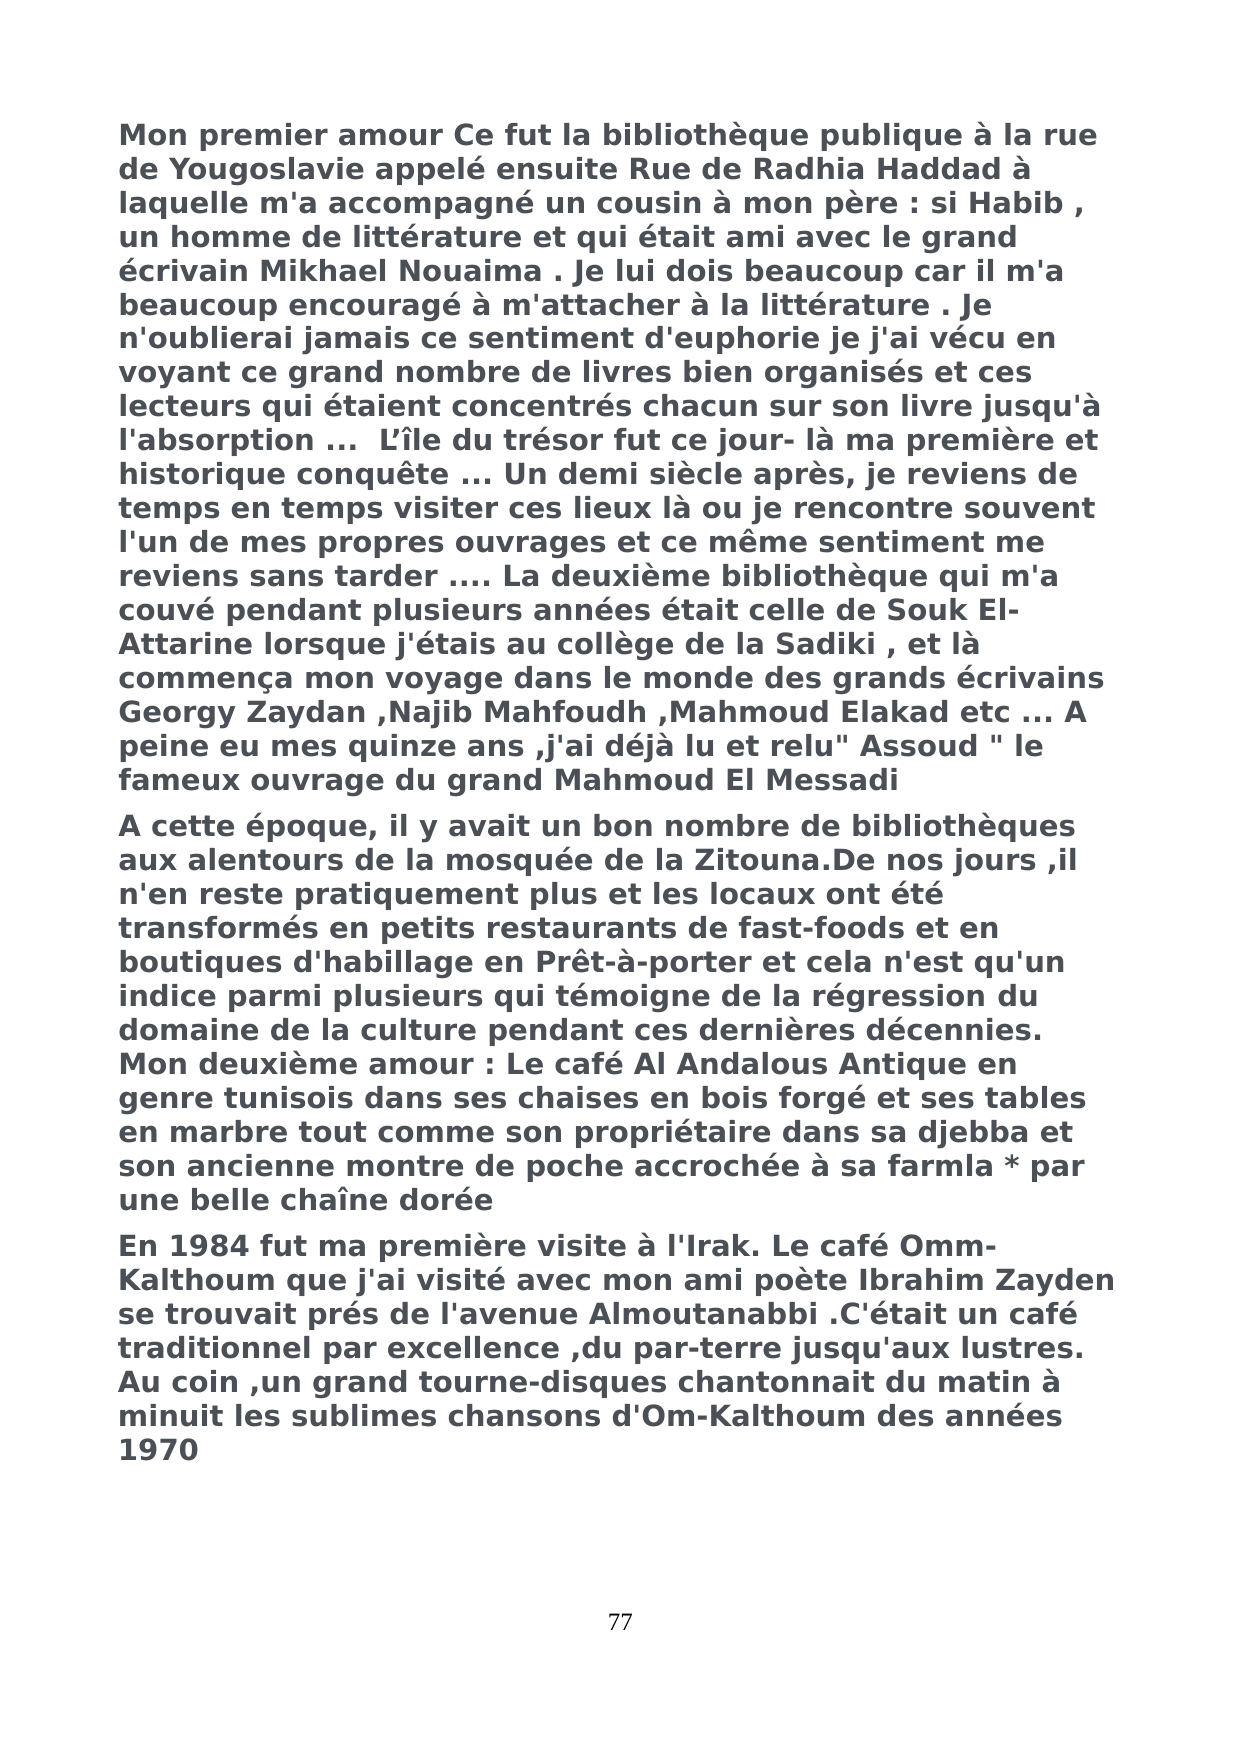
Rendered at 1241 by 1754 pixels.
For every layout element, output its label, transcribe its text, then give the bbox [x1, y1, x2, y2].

subtitle En 1984 fut ma première visite à l'Irak. Le café Omm-Kalthoum que j'ai visité avec mon ami poète Ibrahim Zayden se trouvait prés de l'avenue Almoutanabbi .C'était un café traditionnel par excellence ,du par-terre jusqu'aux lustres. Au coin ,un grand tourne-disques chantonnait du matin à minuit les sublimes chansons d'Om-Kalthoum des années 1970 [118, 1230, 1122, 1467]
subtitle A cette époque, il y avait un bon nombre de bibliothèques aux alentours de la mosquée de la Zitouna.De nos jours ,il n'en reste pratiquement plus et les locaux ont été transformés en petits restaurants de fast-foods et en boutiques d'habillage en Prêt-à-porter et cela n'est qu'un indice parmi plusieurs qui témoigne de la régression du domaine de la culture pendant ces dernières décennies. Mon deuxième amour : Le café Al Andalous Antique en genre tunisois dans ses chaises en bois forgé et ses tables en marbre tout comme son propriétaire dans sa djebba et son ancienne montre de poche accrochée à sa farmla * par une belle chaîne dorée [118, 810, 1122, 1217]
subtitle Mon premier amour Ce fut la bibliothèque publique à la rue de Yougoslavie appelé ensuite Rue de Radhia Haddad à laquelle m'a accompagné un cousin à mon père : si Habib , un homme de littérature et qui était ami avec le grand écrivain Mikhael Nouaima . Je lui dois beaucoup car il m'a beaucoup encouragé à m'attacher à la littérature . Je n'oublierai jamais ce sentiment d'euphorie je j'ai vécu en voyant ce grand nombre de livres bien organisés et ces lecteurs qui étaient concentrés chacun sur son livre jusqu'à l'absorption ... L’île du trésor fut ce jour- là ma première et historique conquête ... Un demi siècle après, je reviens de temps en temps visiter ces lieux là ou je rencontre souvent l'un de mes propres ouvrages et ce même sentiment me reviens sans tarder .... La deuxième bibliothèque qui m'a couvé pendant plusieurs années était celle de Souk El-Attarine lorsque j'étais au collège de la Sadiki , et là commença mon voyage dans le monde des grands écrivains Georgy Zaydan ,Najib Mahfoudh ,Mahmoud Elakad etc ... A peine eu mes quinze ans ,j'ai déjà lu et relu" Assoud " le fameux ouvrage du grand Mahmoud El Messadi [118, 118, 1122, 797]
